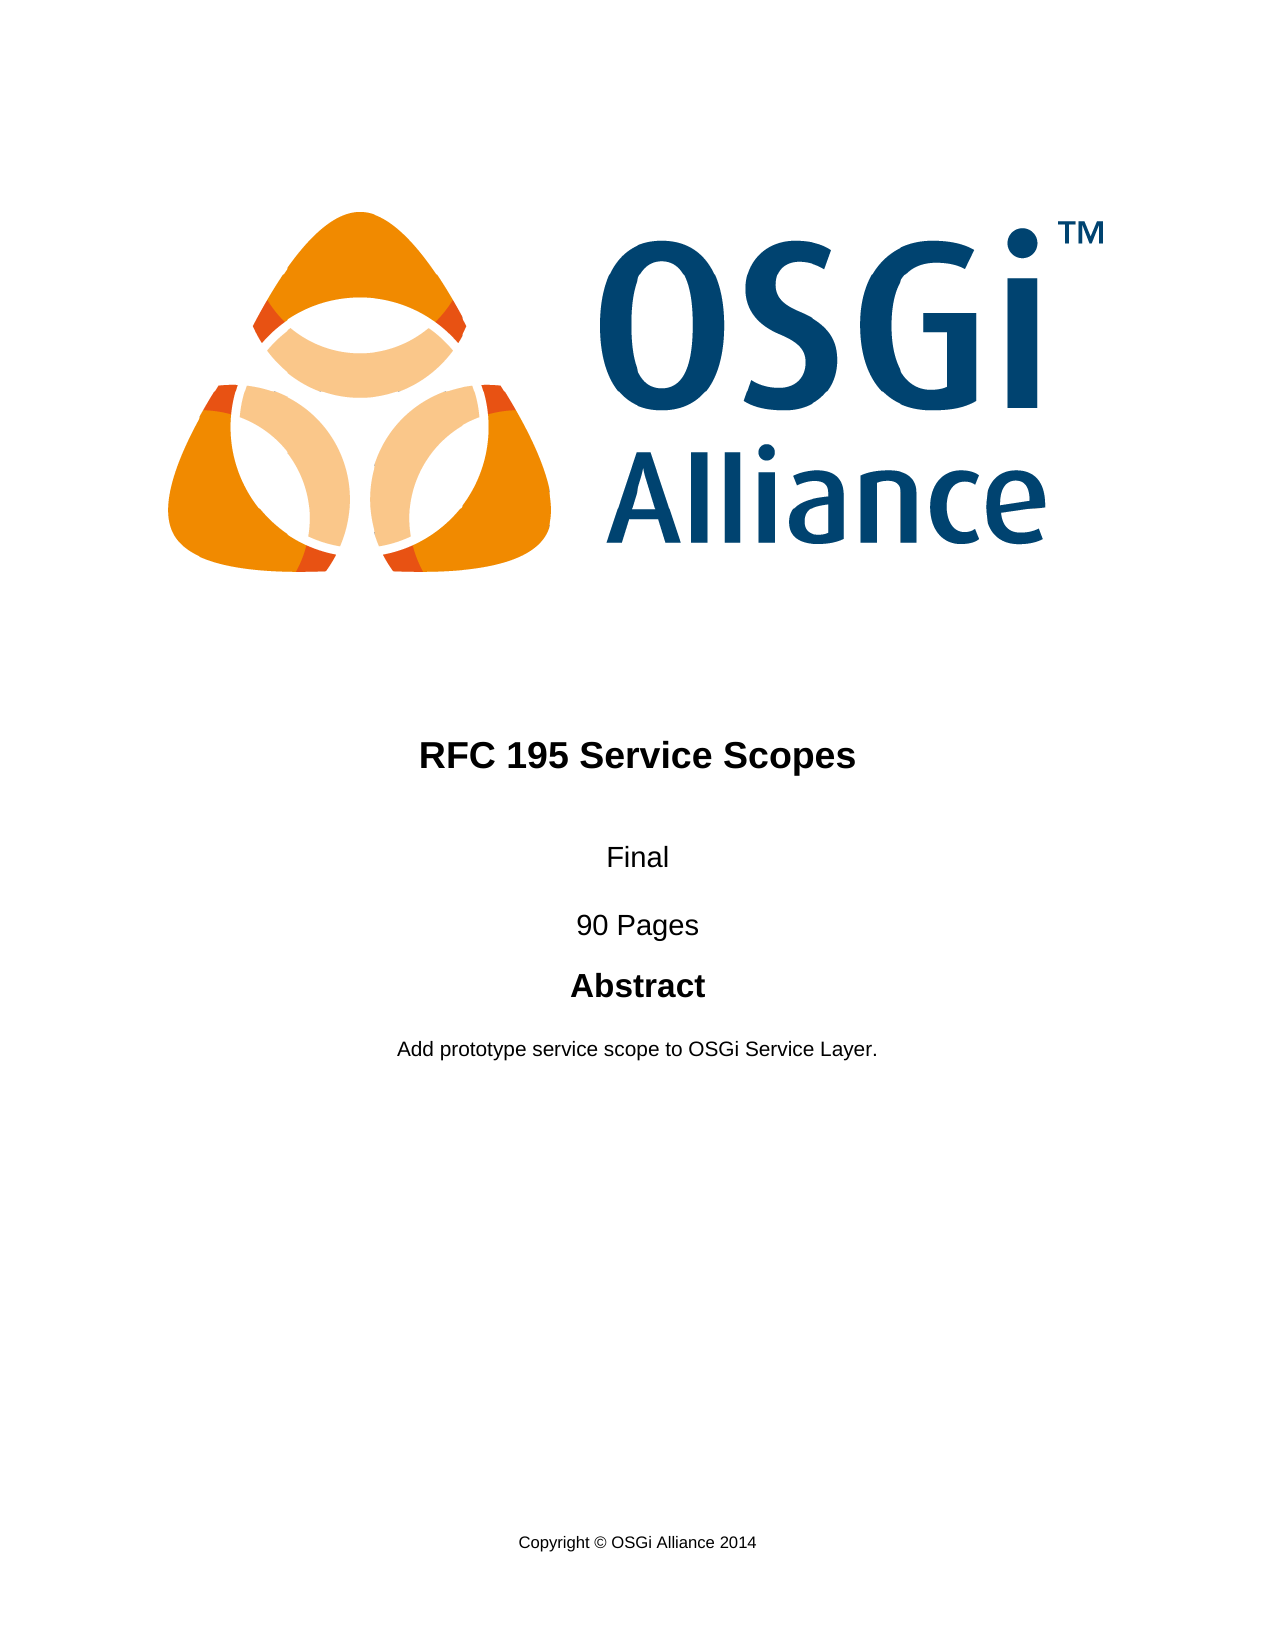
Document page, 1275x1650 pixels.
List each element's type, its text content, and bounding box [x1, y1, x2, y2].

text Abstract [112, 966, 1162, 1004]
picture [112, 158, 1163, 626]
title Final 84 Pages [112, 841, 1162, 941]
title RFC 195 Service Scopes [112, 733, 1162, 776]
text Add prototype service scope to OSGi Service Layer. [112, 1029, 1162, 1061]
